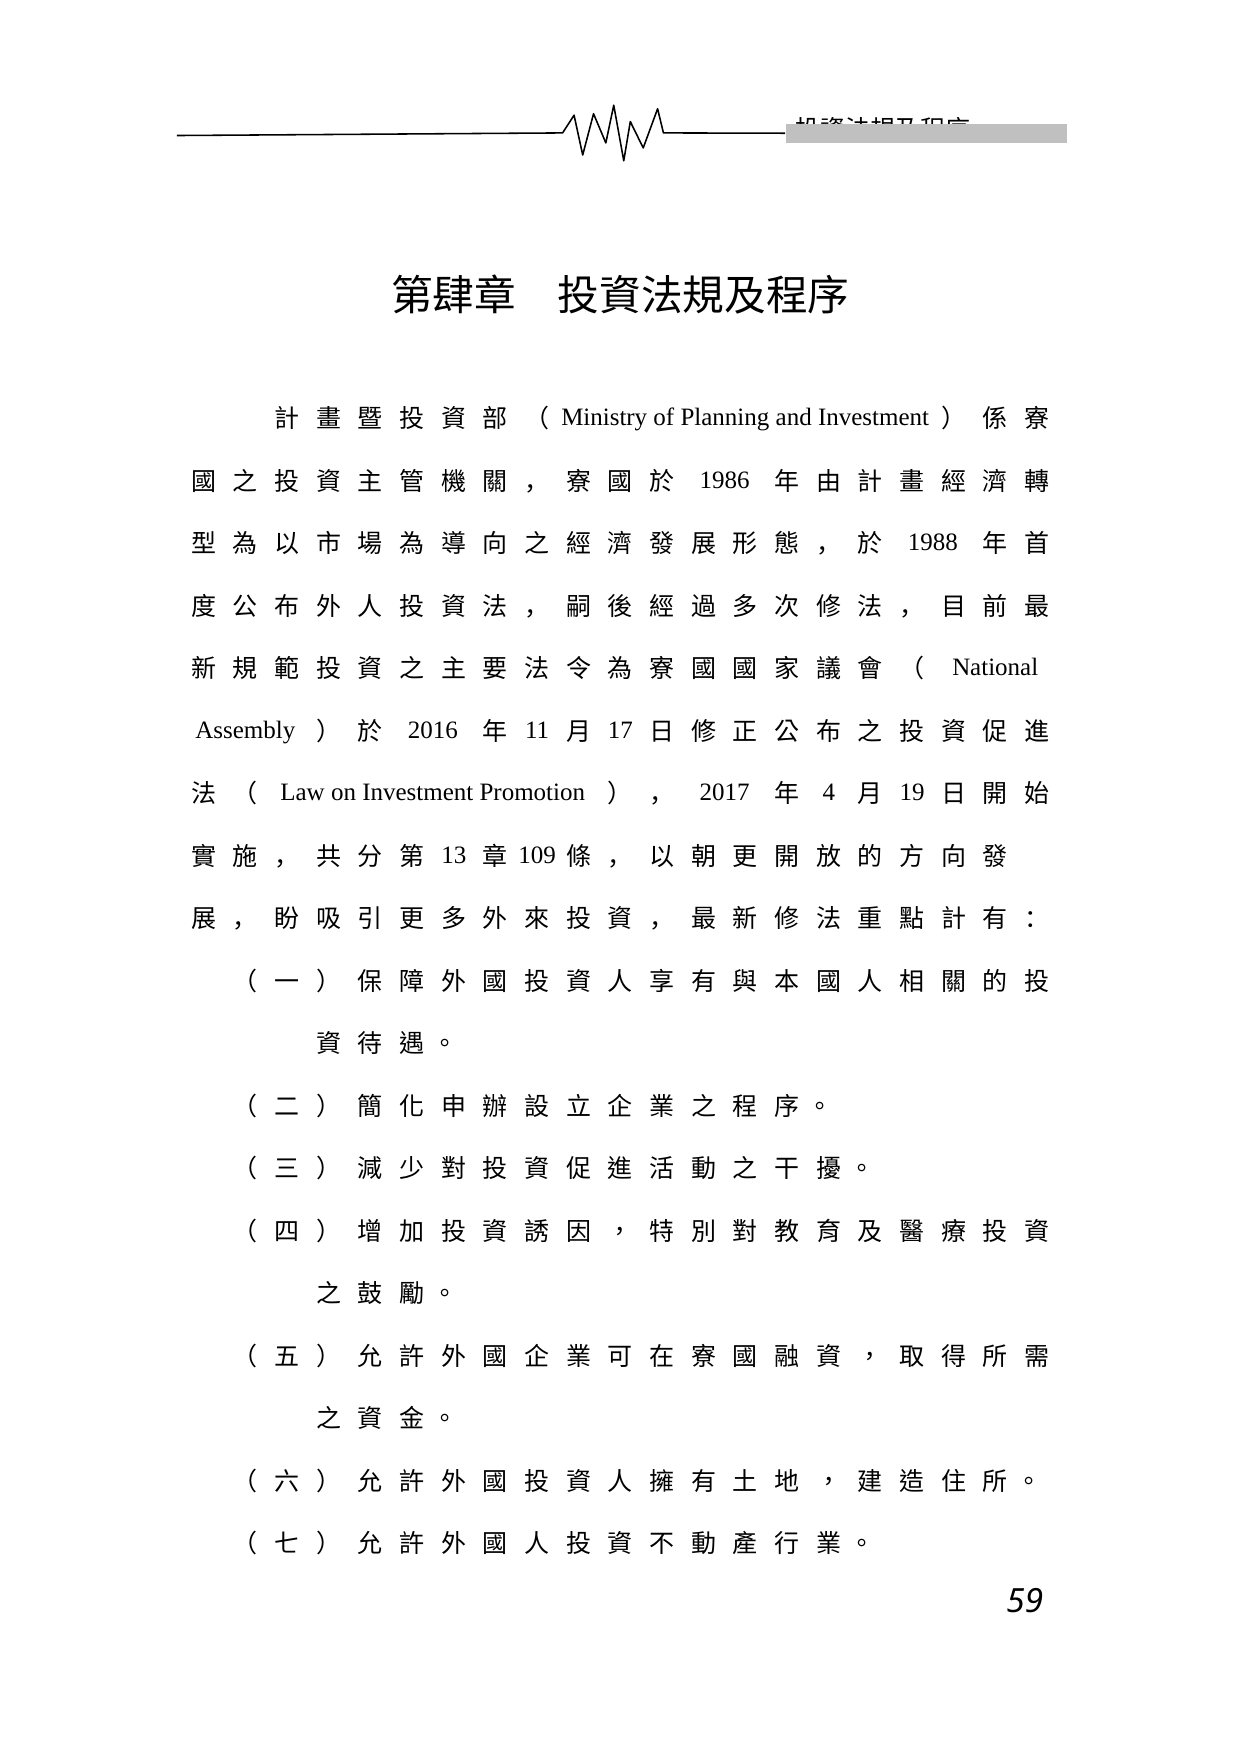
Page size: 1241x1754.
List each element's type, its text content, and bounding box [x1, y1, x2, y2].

text （五）允許外國企業可在寮國融資，取得所需之資金。 [207, 1313, 1058, 1438]
text （一）保障外國投資人享有與本國人相關的投資待遇。 [207, 938, 1058, 1063]
text （二）簡化申辦設立企業之程序。 [207, 1063, 1058, 1125]
text 計畫暨投資部（Ministry of Planning and Investment）係寮國之投資主管機關，寮國於1986年由計畫經濟轉型為以市場為導向之經濟發展形態，於1988年首度公布外人投資法，嗣後經過多次修法，目前最新規範投資之主要法令為寮國國家議會（National Assembly）於2016年11月17日修正公布之投資促進法（Law on Investment Promotion），2017年4月19日開始實施，共分第13章109條，以朝更開放的方向發展，盼吸引更多外來投資，最新修法重點計有： [183, 375, 1058, 938]
text （三）減少對投資促進活動之干擾。 [207, 1125, 1058, 1188]
text （四）增加投資誘因，特別對教育及醫療投資之鼓勵。 [207, 1188, 1058, 1313]
text （六）允許外國投資人擁有土地，建造住所。 [207, 1438, 1058, 1500]
text （七）允許外國人投資不動產行業。 [207, 1500, 1058, 1563]
text 第肆章 投資法規及程序 [183, 250, 1058, 313]
